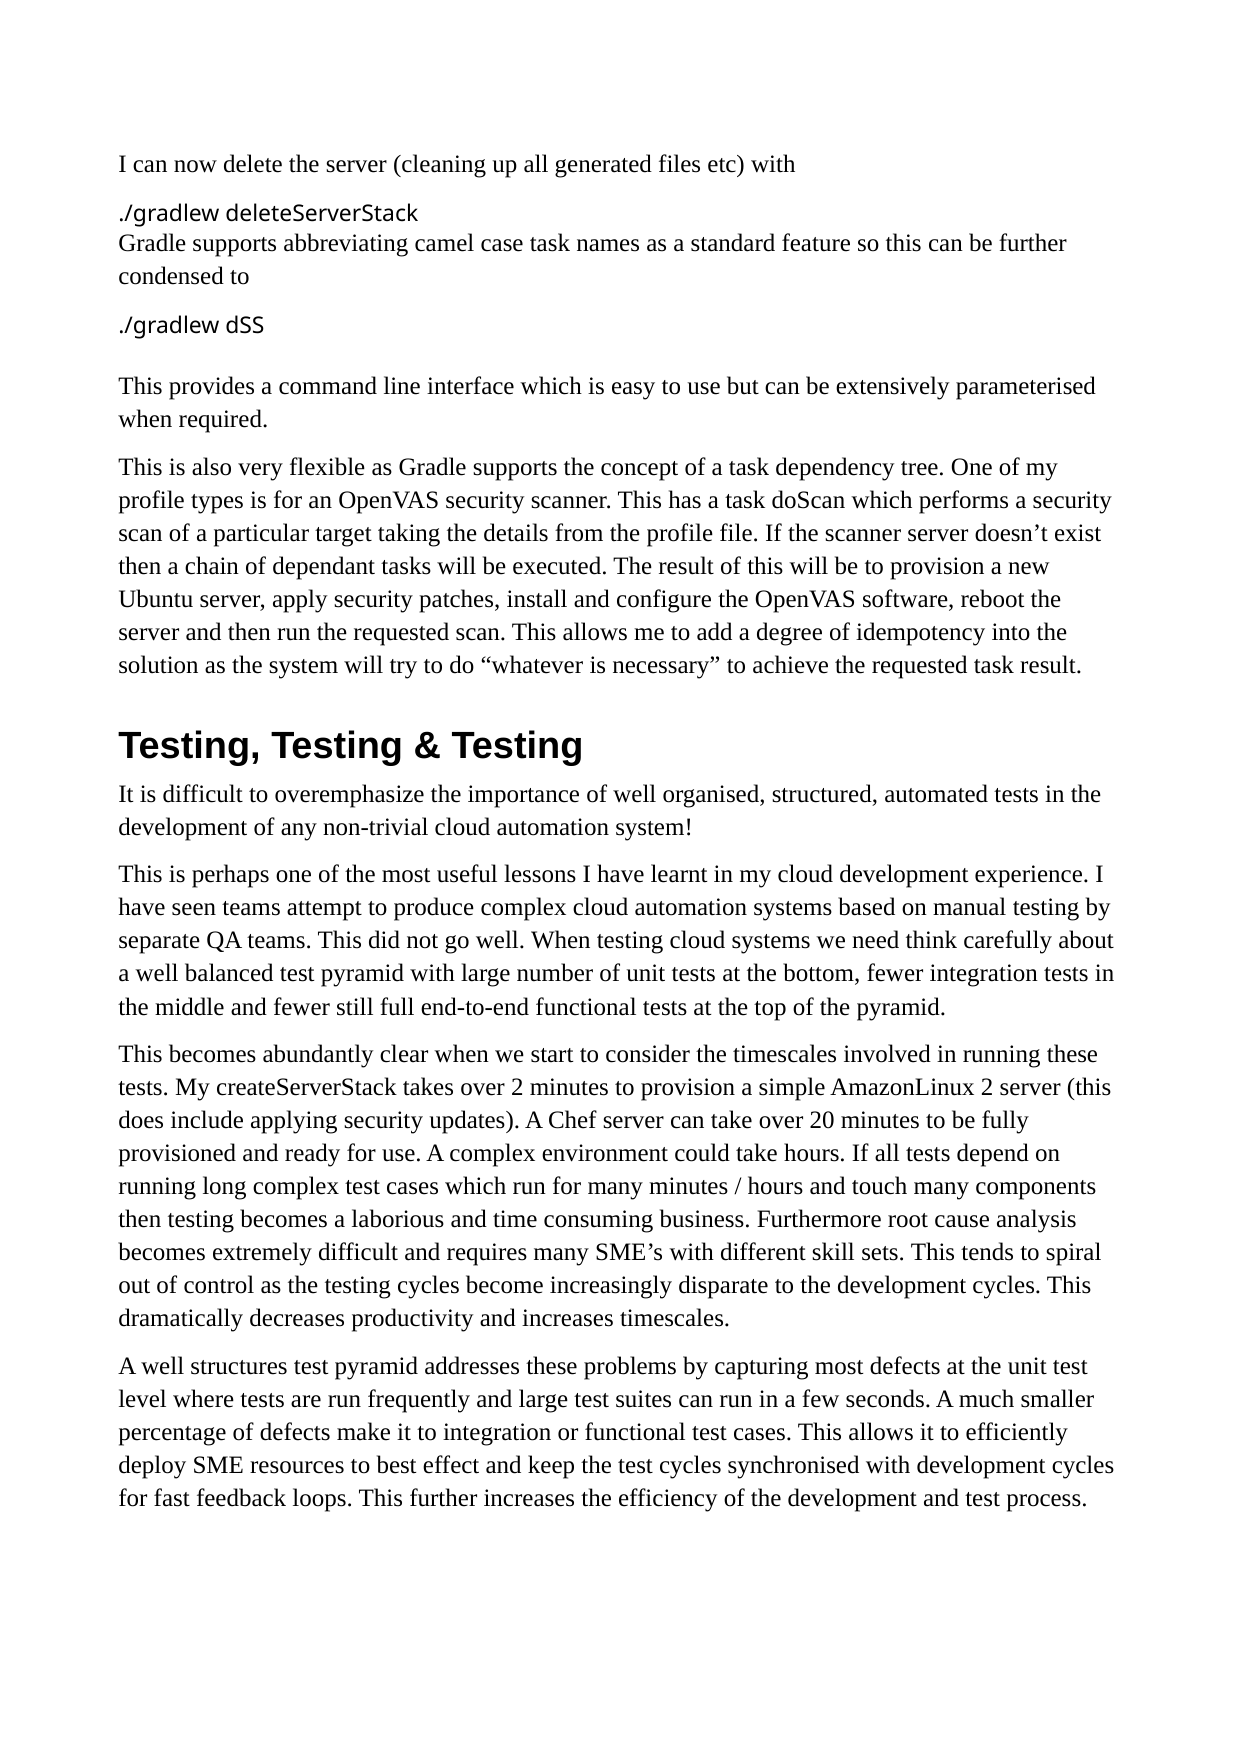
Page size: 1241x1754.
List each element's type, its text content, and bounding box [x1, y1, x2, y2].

text I can now delete the server (cleaning up all generated files etc) with [118, 149, 1122, 178]
text ./gradlew deleteServerStack [118, 197, 1122, 228]
text This becomes abundantly clear when we start to consider the timescales involved in running these tests. My createServerStack takes over 2 minutes to provision a simple AmazonLinux 2 server (this does include applying security updates). A Chef server can take over 20 minutes to be fully provisioned and ready for use. A complex environment could take hours. If all tests depend on running long complex test cases which run for many minutes / hours and touch many components then testing becomes a laborious and time consuming business. Furthermore root cause analysis becomes extremely difficult and requires many SME’s with different skill sets. This tends to spiral out of control as the testing cycles become increasingly disparate to the development cycles. This dramatically decreases productivity and increases timescales. [118, 1039, 1122, 1332]
text ./gradlew dSS [118, 309, 1122, 340]
text This provides a command line interface which is easy to use but can be extensively parameterised when required. [118, 371, 1122, 433]
text This is perhaps one of the most useful lessons I have learnt in my cloud development experience. I have seen teams attempt to produce complex cloud automation systems based on manual testing by separate QA teams. This did not go well. When testing cloud systems we need think carefully about a well balanced test pyramid with large number of unit tests at the bottom, fewer integration tests in the middle and fewer still full end-to-end functional tests at the top of the pyramid. [118, 859, 1122, 1020]
text It is difficult to overemphasize the importance of well organised, structured, automated tests in the development of any non-trivial cloud automation system! [118, 779, 1122, 841]
subtitle Testing, Testing & Testing [118, 723, 1122, 766]
text This is also very flexible as Gradle supports the concept of a task dependency tree. One of my profile types is for an OpenVAS security scanner. This has a task doScan which performs a security scan of a particular target taking the details from the profile file. If the scanner server doesn’t exist then a chain of dependant tasks will be executed. The result of this will be to provision a new Ubuntu server, apply security patches, install and configure the OpenVAS software, reboot the server and then run the requested scan. This allows me to add a degree of idempotency into the solution as the system will try to do “whatever is necessary” to achieve the requested task result. [118, 452, 1122, 679]
text Gradle supports abbreviating camel case task names as a standard feature so this can be further condensed to [118, 228, 1122, 290]
text A well structures test pyramid addresses these problems by capturing most defects at the unit test level where tests are run frequently and large test suites can run in a few seconds. A much smaller percentage of defects make it to integration or functional test cases. This allows it to efficiently deploy SME resources to best effect and keep the test cycles synchronised with development cycles for fast feedback loops. This further increases the efficiency of the development and test process. [118, 1351, 1122, 1512]
